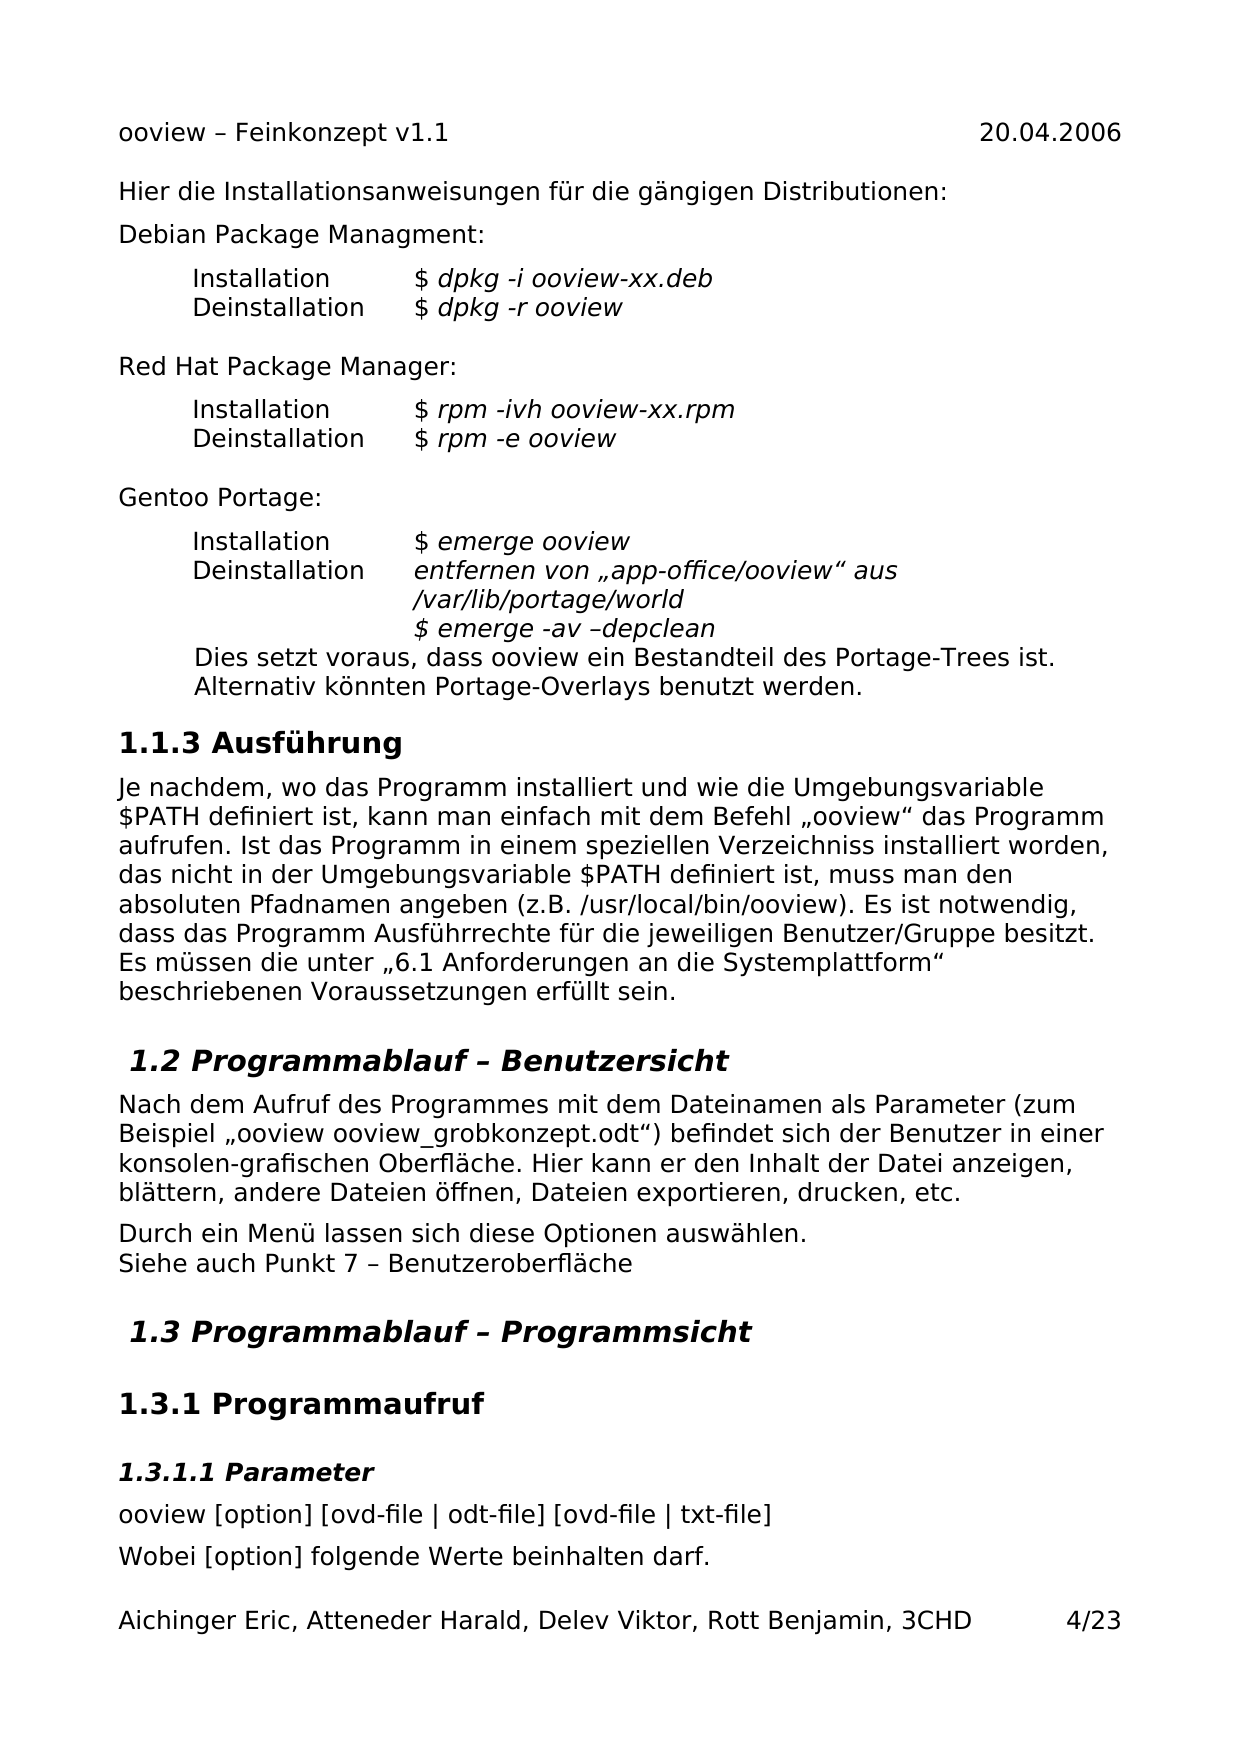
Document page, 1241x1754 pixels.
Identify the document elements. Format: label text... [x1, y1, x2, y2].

text Deinstallation $ dpkg -r ooview [118, 293, 1122, 323]
text ooview [option] [ovd-file | odt-file] [ovd-file | txt-file] [118, 1500, 1122, 1529]
text Nach dem Aufruf des Programmes mit dem Dateinamen als Parameter (zum Beispiel „ooview ooview_grobkonzept.odt“) befindet sich der Benutzer in einer konsolen-grafischen Oberfläche. Hier kann er den Inhalt der Datei anzeigen, blättern, andere Dateien öffnen, Dateien exportieren, drucken, etc. [118, 1091, 1122, 1207]
text Installation $ rpm -ivh ooview-xx.rpm [118, 396, 1122, 425]
text Je nachdem, wo das Programm installiert und wie die Umgebungsvariable $PATH definiert ist, kann man einfach mit dem Befehl „ooview“ das Programm aufrufen. Ist das Programm in einem speziellen Verzeichniss installiert worden, das nicht in der Umgebungsvariable $PATH definiert ist, muss man den absoluten Pfadnamen angeben (z.B. /usr/local/bin/ooview). Es ist notwendig, dass das Programm Ausführrechte für die jeweiligen Benutzer/Gruppe besitzt. Es müssen die unter „6.1 Anforderungen an die Systemplattform“ beschriebenen Voraussetzungen erfüllt sein. [118, 773, 1122, 1007]
text Deinstallation $ rpm -e ooview [118, 425, 1122, 454]
subtitle Programmaufruf [118, 1387, 1122, 1421]
text Debian Package Managment: [118, 221, 1122, 250]
text Installation $ dpkg -i ooview-xx.deb [118, 264, 1122, 293]
subtitle Programmablauf – Programmsicht [118, 1316, 1122, 1349]
text Deinstallation entfernen von „app-office/ooview“ aus /var/lib/portage/world [118, 556, 1122, 614]
text $ emerge -av –depclean [118, 614, 1122, 643]
subtitle Programmablauf – Benutzersicht [118, 1044, 1122, 1078]
text Red Hat Package Manager: [118, 352, 1122, 381]
subtitle Ausführung [118, 727, 1122, 761]
text Installation $ emerge ooview [118, 527, 1122, 556]
text Gentoo Portage: [118, 483, 1122, 512]
text Dies setzt voraus, dass ooview ein Bestandteil des Portage-Trees ist. Alternativ könnten Portage-Overlays benutzt werden. [194, 643, 1122, 702]
text Durch ein Menü lassen sich diese Optionen auswählen. Siehe auch Punkt 7 – Benutzeroberfläche [118, 1220, 1122, 1278]
subtitle Parameter [118, 1458, 1122, 1488]
text Hier die Installationsanweisungen für die gängigen Distributionen: [118, 177, 1122, 206]
text Wobei [option] folgende Werte beinhalten darf. [118, 1542, 1122, 1571]
